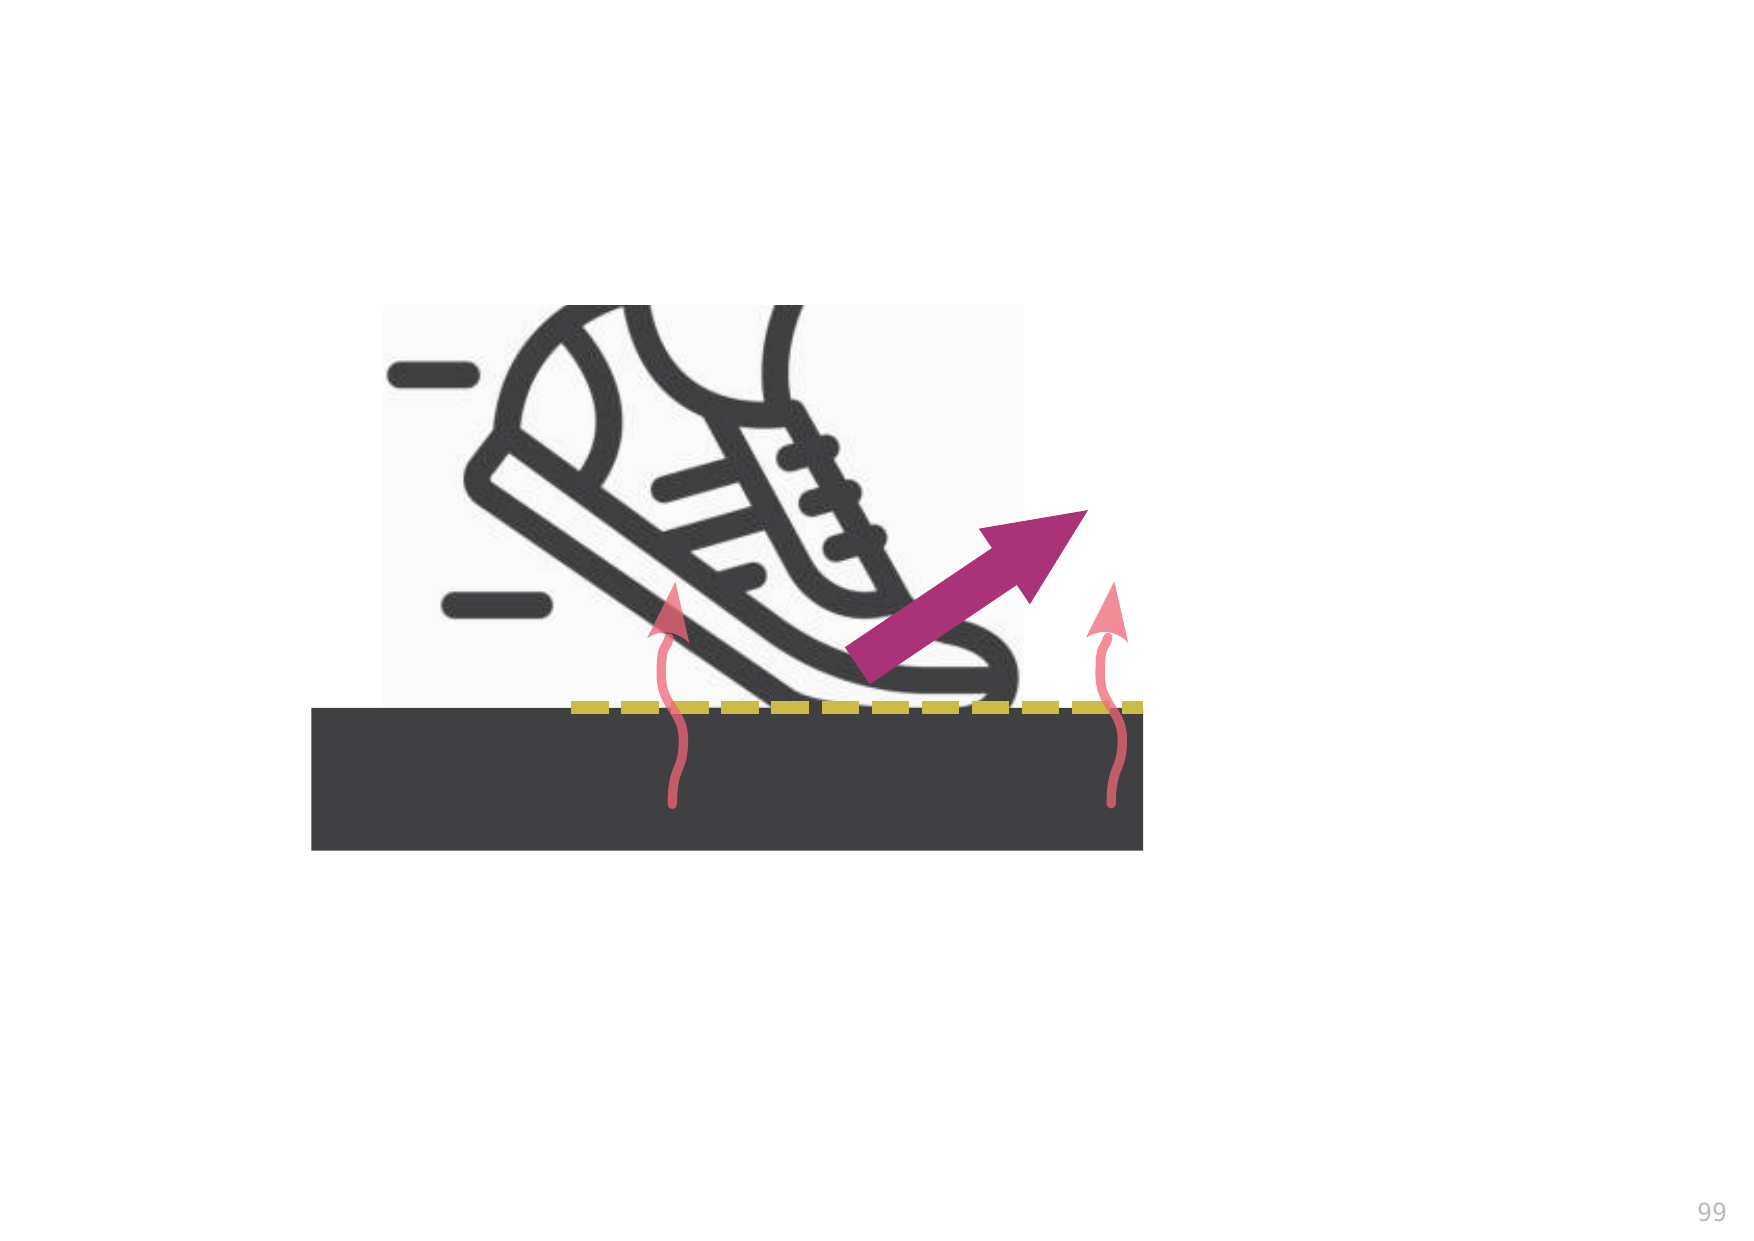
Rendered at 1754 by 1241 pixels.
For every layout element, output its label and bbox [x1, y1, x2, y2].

text_box [844, 510, 1089, 685]
text_box [311, 707, 1144, 893]
picture [383, 305, 1024, 707]
